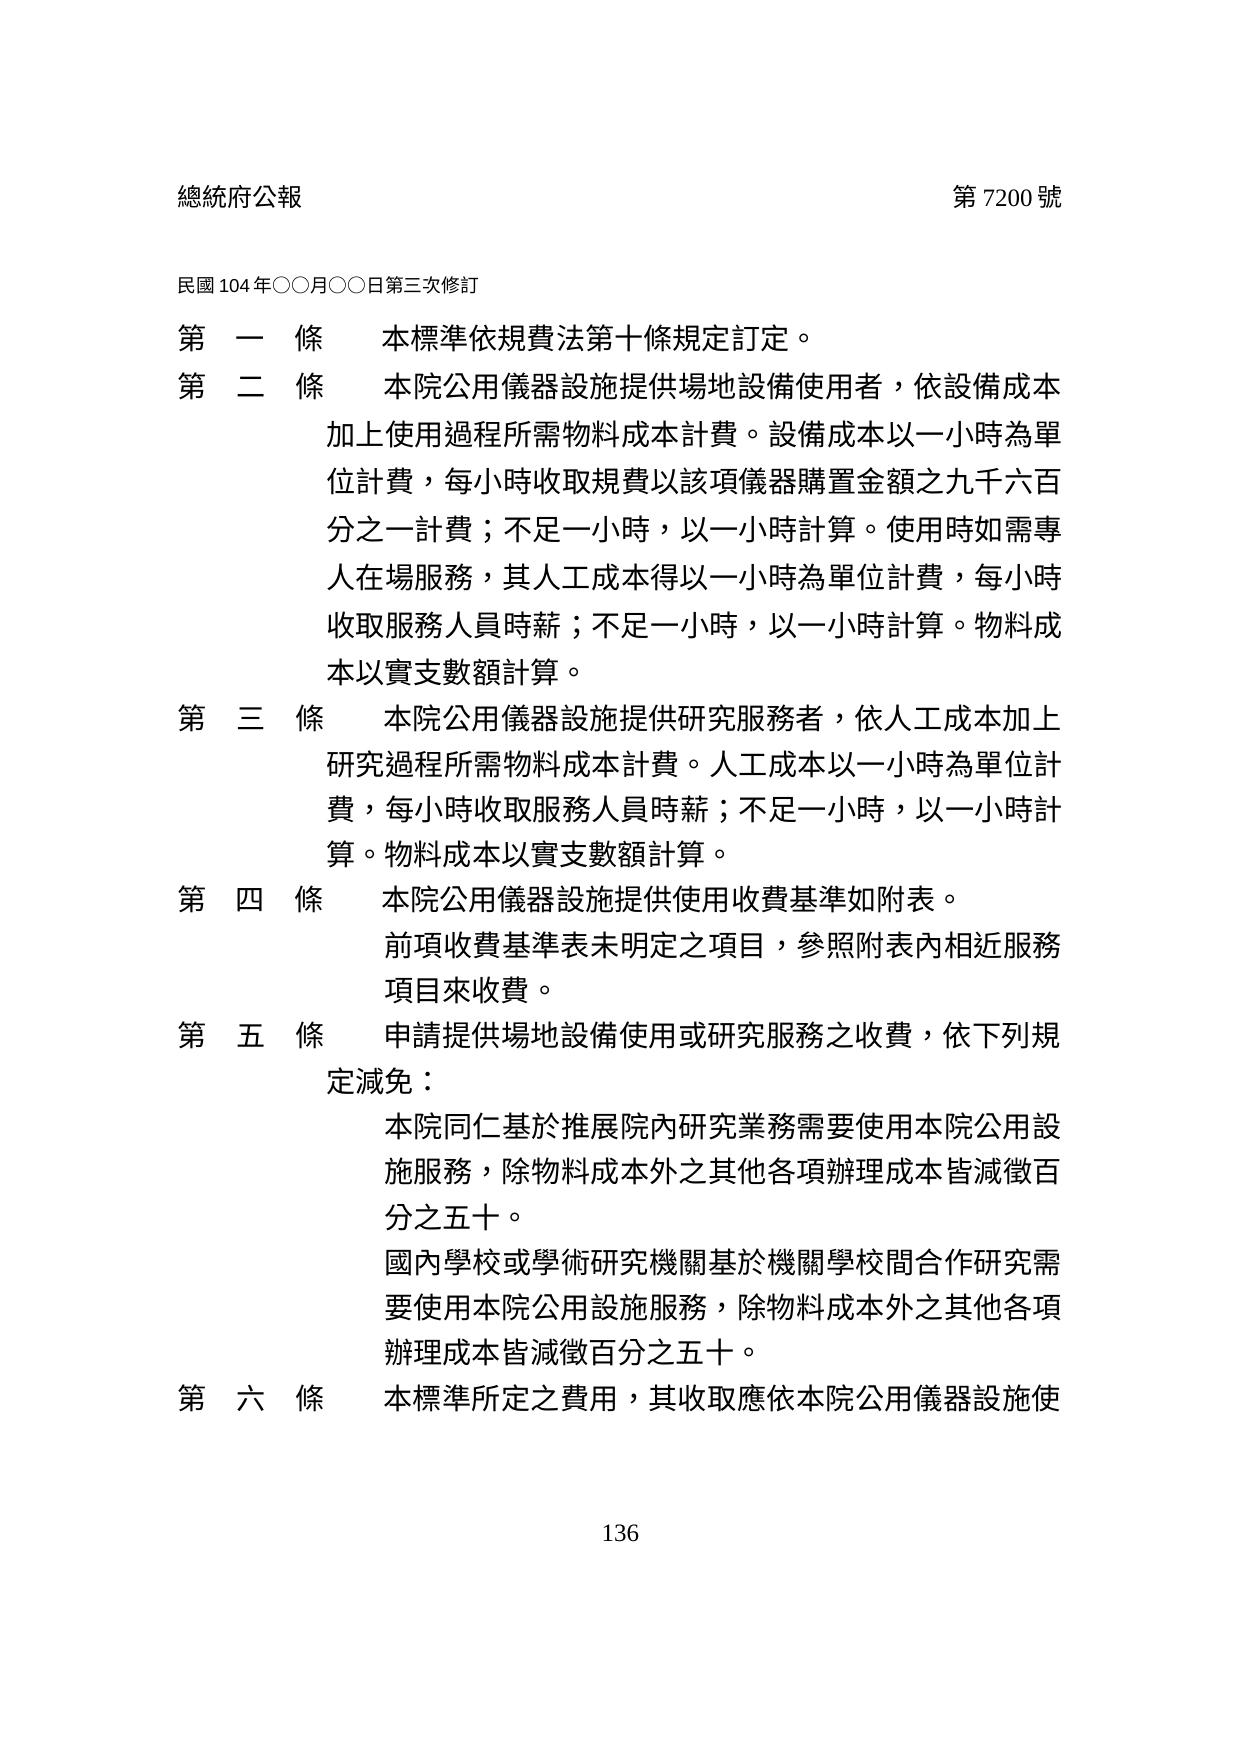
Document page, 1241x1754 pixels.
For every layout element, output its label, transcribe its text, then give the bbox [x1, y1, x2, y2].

table_header 民國104年○○月○○日第三次修訂 [177, 266, 1063, 299]
text 第 四 條 本院公用儀器設施提供使用收費基準如附表。 [177, 874, 1063, 920]
text 第 一 條 本標準依規費法第十條規定訂定。 [177, 312, 1063, 359]
text 國內學校或學術研究機關基於機關學校間合作研究需要使用本院公用設施服務，除物料成本外之其他各項辦理成本皆減徵百分之五十。 [384, 1237, 1063, 1373]
text 前項收費基準表未明定之項目，參照附表內相近服務項目來收費。 [384, 920, 1063, 1011]
text 第 二 條 本院公用儀器設施提供場地設備使用者，依設備成本加上使用過程所需物料成本計費。設備成本以一小時為單位計費，每小時收取規費以該項儀器購置金額之九千六百分之一計費；不足一小時，以一小時計算。使用時如需專人在場服務，其人工成本得以一小時為單位計費，每小時收取服務人員時薪；不足一小時，以一小時計算。物料成本以實支數額計算。 [177, 359, 1063, 693]
text 第 五 條 申請提供場地設備使用或研究服務之收費，依下列規定減免： [177, 1011, 1063, 1101]
text 第 三 條 本院公用儀器設施提供研究服務者，依人工成本加上研究過程所需物料成本計費。人工成本以一小時為單位計費，每小時收取服務人員時薪；不足一小時，以一小時計算。物料成本以實支數額計算。 [177, 693, 1063, 874]
text 第 六 條 本標準所定之費用，其收取應依本院公用儀器設施使 [177, 1373, 1063, 1418]
text 本院同仁基於推展院內研究業務需要使用本院公用設施服務，除物料成本外之其他各項辦理成本皆減徵百分之五十。 [384, 1101, 1063, 1237]
